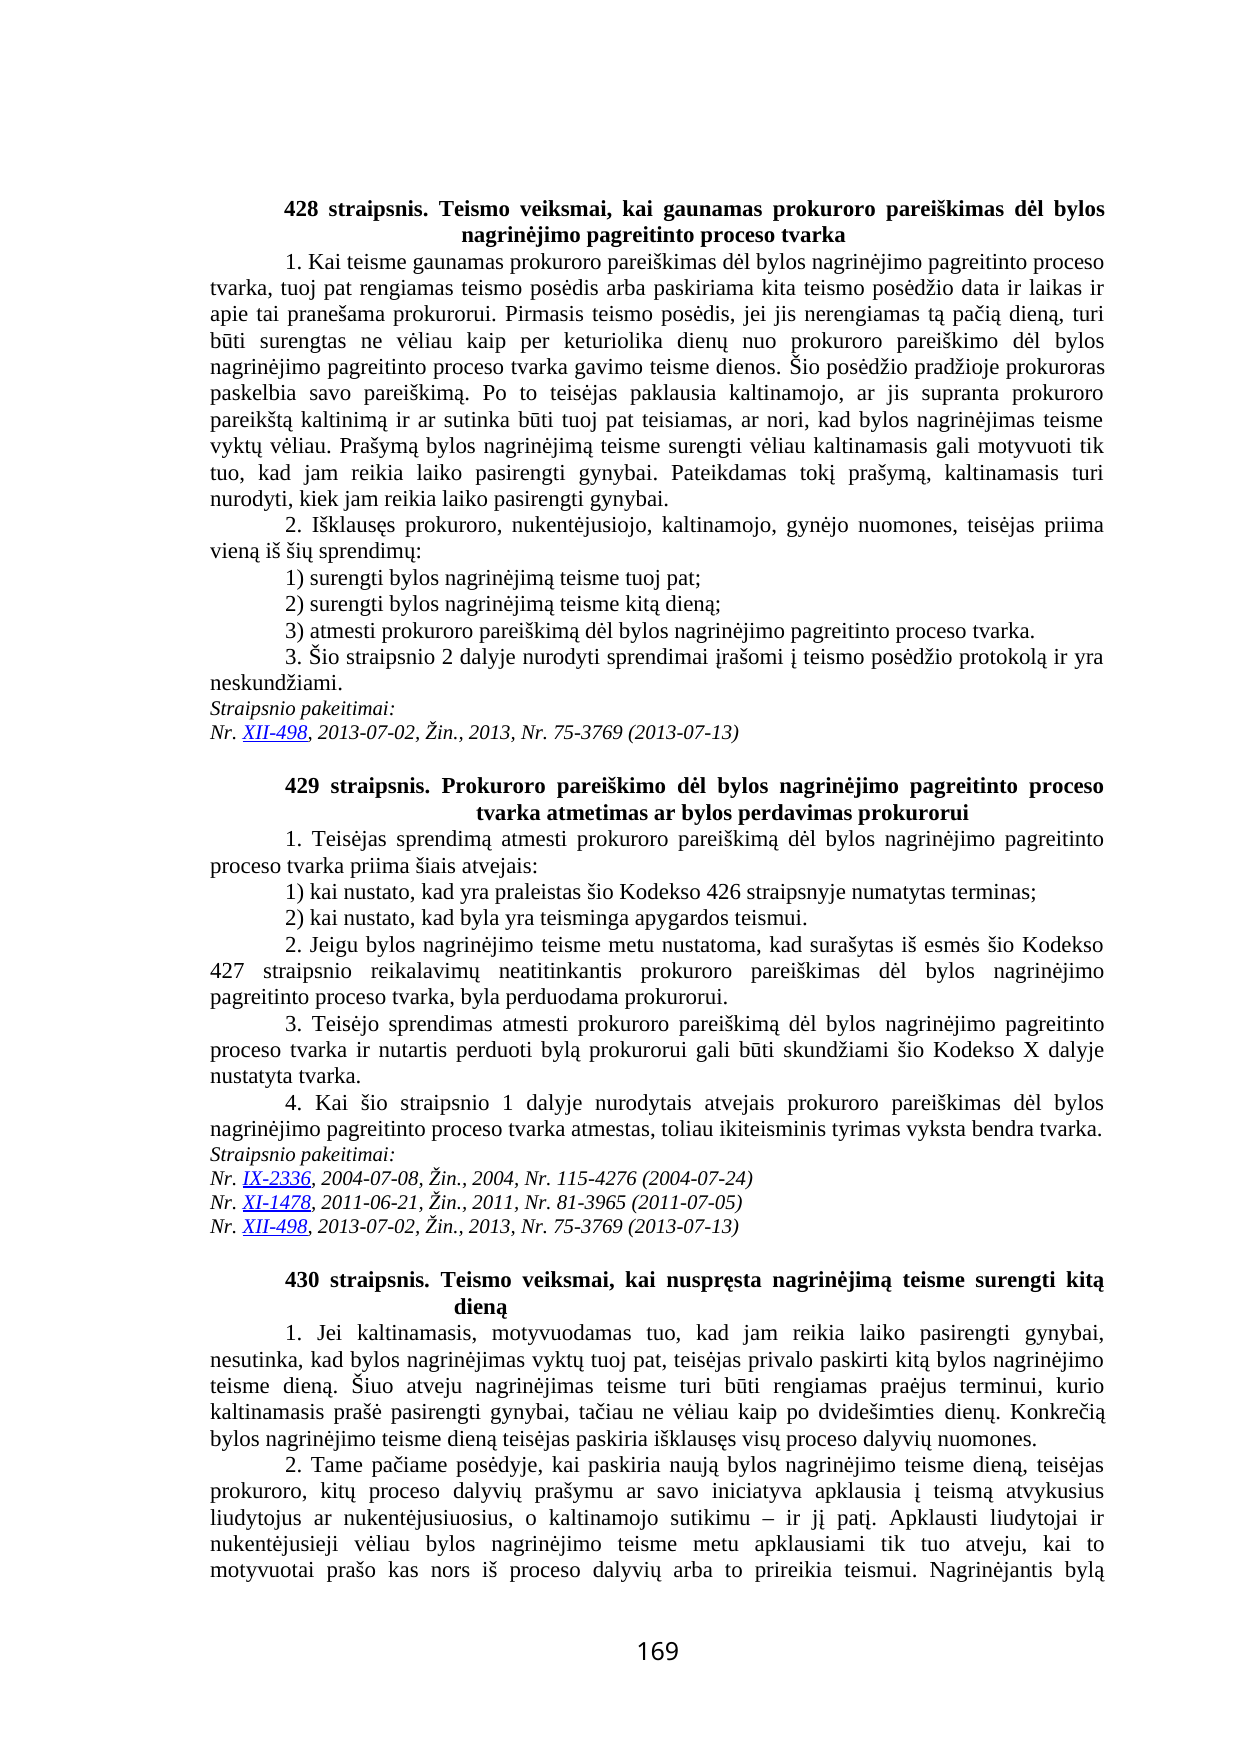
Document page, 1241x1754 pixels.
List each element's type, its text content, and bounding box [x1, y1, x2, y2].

text 1. Kai teisme gaunamas prokuroro pareiškimas dėl bylos nagrinėjimo pagreitinto proceso tvarka, tuoj pat rengiamas teismo posėdis arba paskiriama kita teismo posėdžio data ir laikas ir apie tai pranešama prokurorui. Pirmasis teismo posėdis, jei jis nerengiamas tą pačią dieną, turi būti surengtas ne vėliau kaip per keturiolika dienų nuo prokuroro pareiškimo dėl bylos nagrinėjimo pagreitinto proceso tvarka gavimo teisme dienos. Šio posėdžio pradžioje prokuroras paskelbia savo pareiškimą. Po to teisėjas paklausia kaltinamojo, ar jis supranta prokuroro pareikštą kaltinimą ir ar sutinka būti tuoj pat teisiamas, ar nori, kad bylos nagrinėjimas teisme vyktų vėliau. Prašymą bylos nagrinėjimą teisme surengti vėliau kaltinamasis gali motyvuoti tik tuo, kad jam reikia laiko pasirengti gynybai. Pateikdamas tokį prašymą, kaltinamasis turi nurodyti, kiek jam reikia laiko pasirengti gynybai. [210, 248, 1106, 511]
text 2. Jeigu bylos nagrinėjimo teisme metu nustatoma, kad surašytas iš esmės šio Kodekso 427 straipsnio reikalavimų neatitinkantis prokuroro pareiškimas dėl bylos nagrinėjimo pagreitinto proceso tvarka, byla perduodama prokurorui. [210, 931, 1106, 1010]
text Straipsnio pakeitimai: [210, 696, 1106, 720]
text Nr. XII-498, 2013-07-02, Žin., 2013, Nr. 75-3769 (2013-07-13) [210, 720, 1106, 744]
text 430 straipsnis. Teismo veiksmai, kai nuspręsta nagrinėjimą teisme surengti kitą dieną [285, 1267, 1106, 1319]
text 2) kai nustato, kad byla yra teisminga apygardos teismui. [210, 904, 1106, 931]
text 2. Išklausęs prokuroro, nukentėjusiojo, kaltinamojo, gynėjo nuomones, teisėjas priima vieną iš šių sprendimų: [210, 511, 1106, 564]
text 3. Šio straipsnio 2 dalyje nurodyti sprendimai įrašomi į teismo posėdžio protokolą ir yra neskundžiami. [210, 643, 1106, 696]
text 4. Kai šio straipsnio 1 dalyje nurodytais atvejais prokuroro pareiškimas dėl bylos nagrinėjimo pagreitinto proceso tvarka atmestas, toliau ikiteisminis tyrimas vyksta bendra tvarka. [210, 1089, 1106, 1142]
text 1) surengti bylos nagrinėjimą teisme tuoj pat; [210, 564, 1106, 590]
text Nr. IX-2336, 2004-07-08, Žin., 2004, Nr. 115-4276 (2004-07-24) [210, 1166, 1106, 1190]
text Nr. XII-498, 2013-07-02, Žin., 2013, Nr. 75-3769 (2013-07-13) [210, 1214, 1106, 1238]
text 2) surengti bylos nagrinėjimą teisme kitą dieną; [210, 590, 1106, 617]
text 429 straipsnis. Prokuroro pareiškimo dėl bylos nagrinėjimo pagreitinto proceso tvarka atmetimas ar bylos perdavimas prokurorui [285, 773, 1106, 825]
text 1) kai nustato, kad yra praleistas šio Kodekso 426 straipsnyje numatytas terminas; [210, 878, 1106, 904]
text 2. Tame pačiame posėdyje, kai paskiria naują bylos nagrinėjimo teisme dieną, teisėjas prokuroro, kitų proceso dalyvių prašymu ar savo iniciatyva apklausia į teismą atvykusius liudytojus ar nukentėjusiuosius, o kaltinamojo sutikimu – ir jį patį. Apklausti liudytojai ir nukentėjusieji vėliau bylos nagrinėjimo teisme metu apklausiami tik tuo atveju, kai to motyvuotai prašo kas nors iš proceso dalyvių arba to prireikia teismui. Nagrinėjantis bylą [210, 1451, 1106, 1583]
text 1. Jei kaltinamasis, motyvuodamas tuo, kad jam reikia laiko pasirengti gynybai, nesutinka, kad bylos nagrinėjimas vyktų tuoj pat, teisėjas privalo paskirti kitą bylos nagrinėjimo teisme dieną. Šiuo atveju nagrinėjimas teisme turi būti rengiamas praėjus terminui, kurio kaltinamasis prašė pasirengti gynybai, tačiau ne vėliau kaip po dvidešimties dienų. Konkrečią bylos nagrinėjimo teisme dieną teisėjas paskiria išklausęs visų proceso dalyvių nuomones. [210, 1319, 1106, 1451]
text Nr. XI-1478, 2011-06-21, Žin., 2011, Nr. 81-3965 (2011-07-05) [210, 1190, 1106, 1214]
text 3. Teisėjo sprendimas atmesti prokuroro pareiškimą dėl bylos nagrinėjimo pagreitinto proceso tvarka ir nutartis perduoti bylą prokurorui gali būti skundžiami šio Kodekso X dalyje nustatyta tvarka. [210, 1010, 1106, 1089]
text 428 straipsnis. Teismo veiksmai, kai gaunamas prokuroro pareiškimas dėl bylos nagrinėjimo pagreitinto proceso tvarka [284, 195, 1106, 248]
text Straipsnio pakeitimai: [210, 1142, 1106, 1166]
text 3) atmesti prokuroro pareiškimą dėl bylos nagrinėjimo pagreitinto proceso tvarka. [210, 617, 1106, 643]
text 1. Teisėjas sprendimą atmesti prokuroro pareiškimą dėl bylos nagrinėjimo pagreitinto proceso tvarka priima šiais atvejais: [210, 825, 1106, 878]
